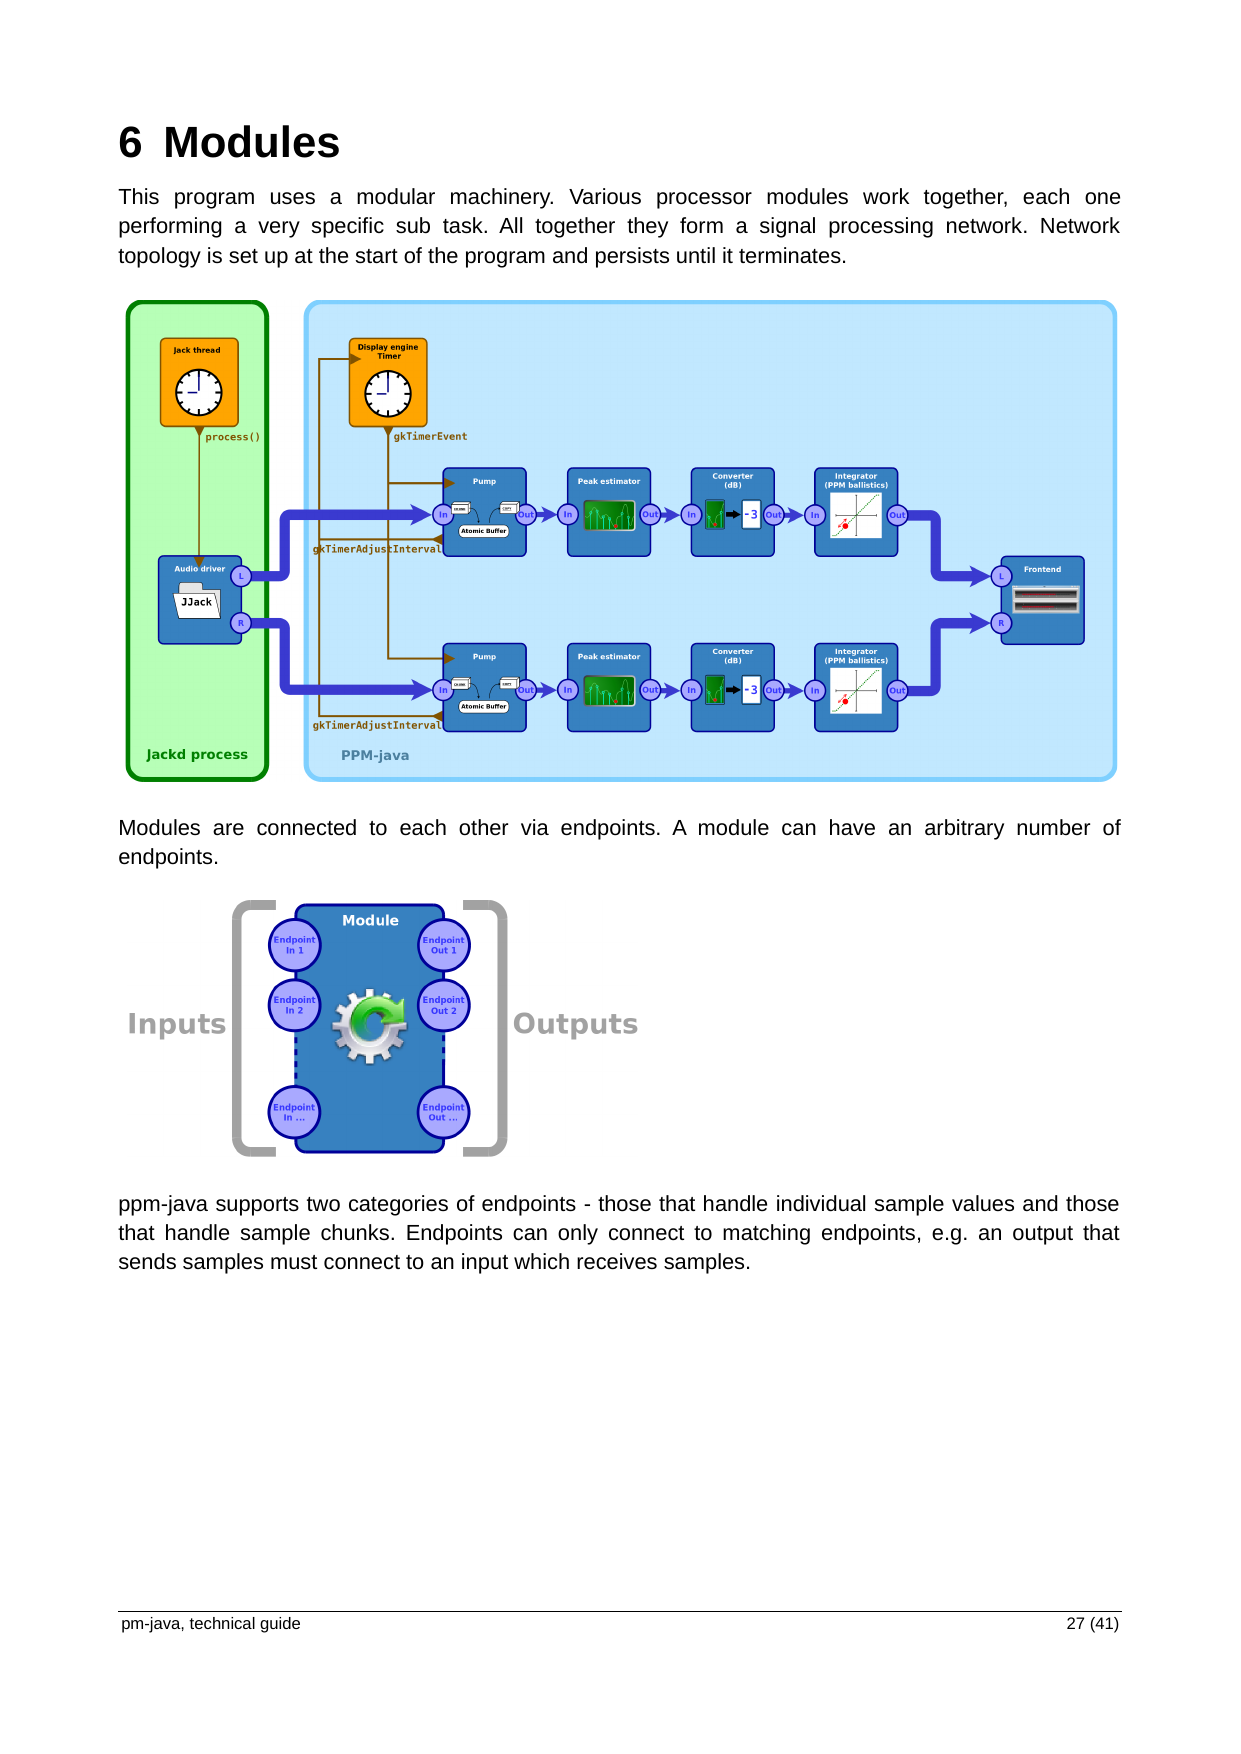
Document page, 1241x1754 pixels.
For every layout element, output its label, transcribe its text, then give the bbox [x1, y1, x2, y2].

picture [127, 900, 639, 1157]
text This program uses a modular machinery. Various processor modules work together, each one performing a very specific sub task. All together they form a signal processing network. Network topology is set up at the start of the program and persists until it terminates. [118, 185, 1122, 268]
text ppm-java supports two categories of endpoints - those that handle individual sample values and those that handle sample chunks. Endpoints can only connect to matching endpoints, e.g. an output that sends samples must connect to an input which receives samples. [118, 892, 1122, 1274]
text Modules are connected to each other via endpoints. A module can have an arbitrary number of endpoints. [118, 291, 1122, 869]
picture [125, 300, 1118, 782]
subtitle Modules [118, 118, 1122, 167]
